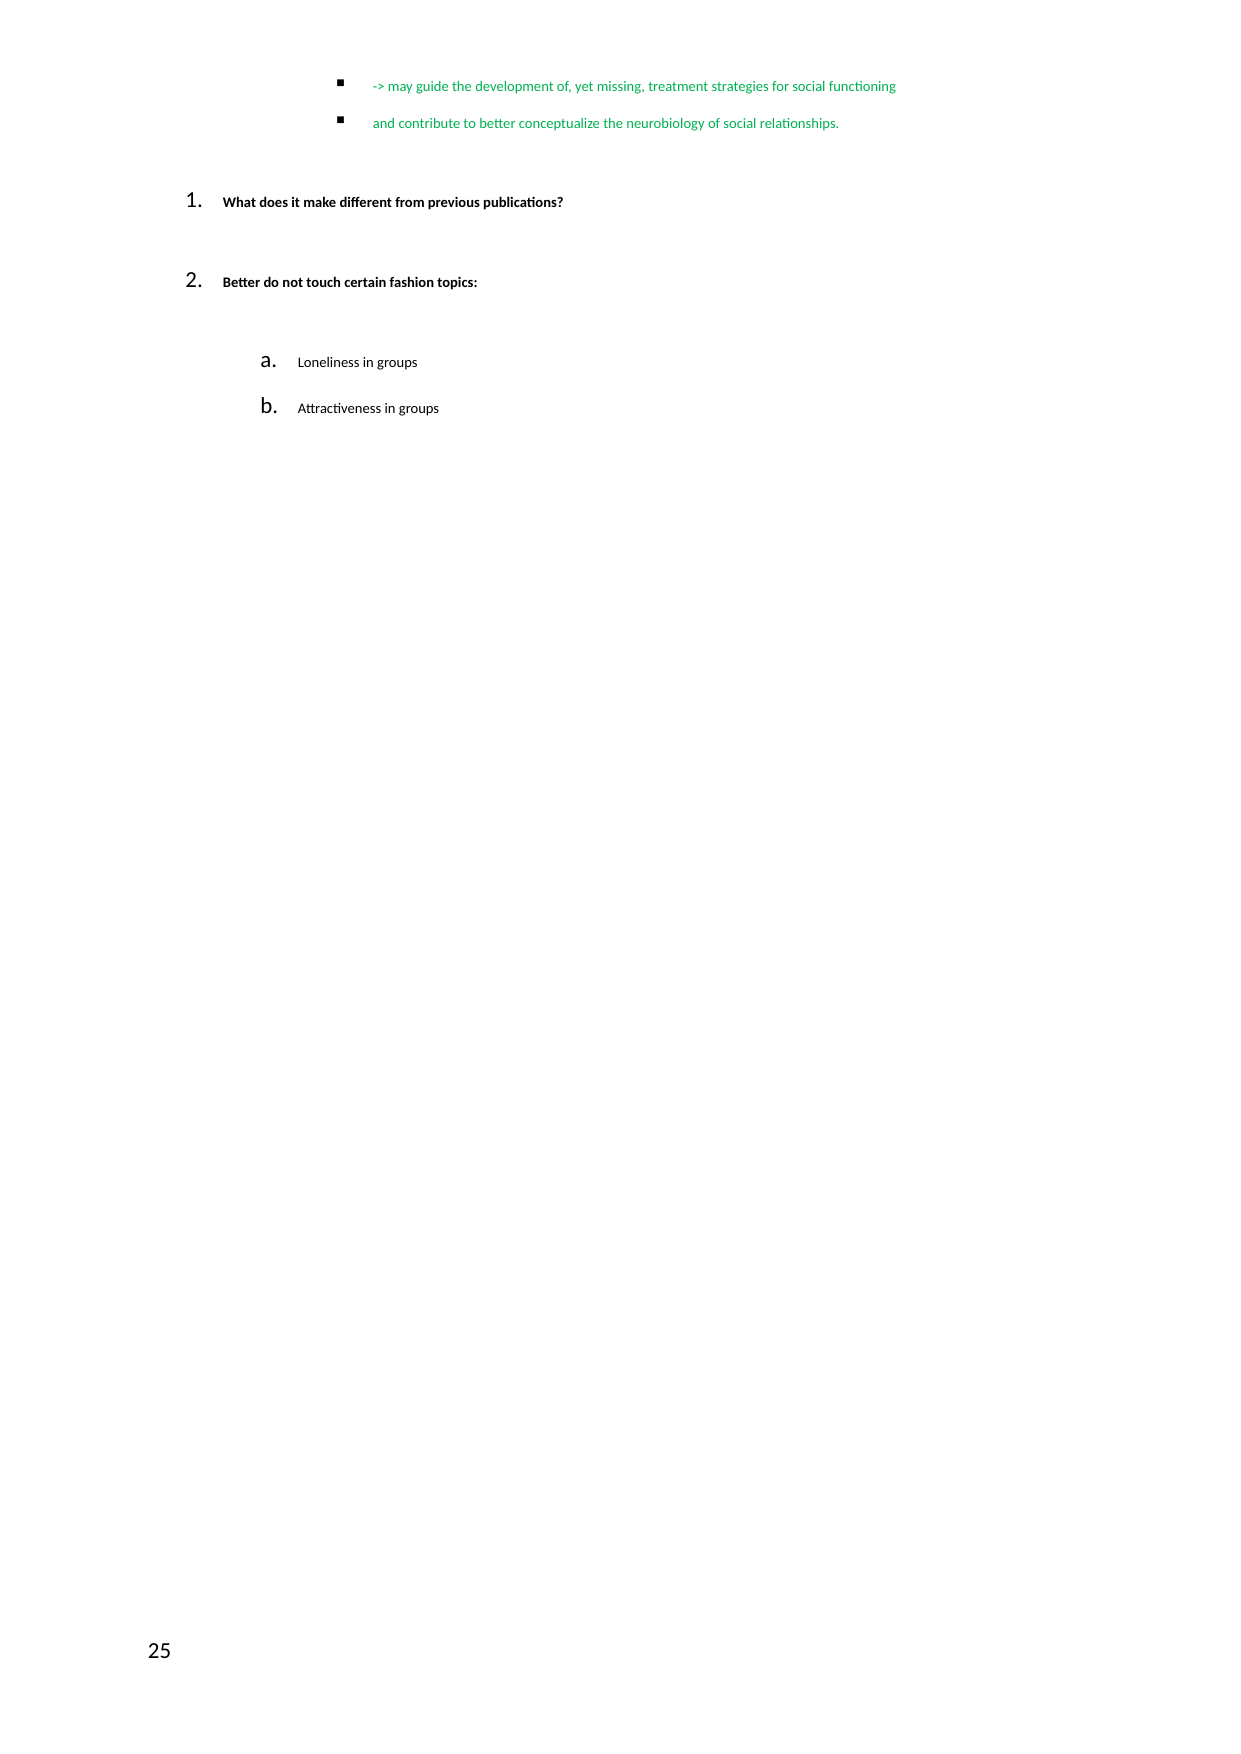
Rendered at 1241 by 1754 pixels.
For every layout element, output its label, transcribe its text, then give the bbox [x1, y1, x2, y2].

list -> may guide the development of, yet missing, treatment strategies for social functioning [335, 75, 1093, 96]
list and contribute to better conceptualize the neurobiology of social relationships. [335, 113, 1093, 134]
list What does it make different from previous publications? [185, 186, 1093, 214]
list Better do not touch certain fashion topics: [185, 266, 1093, 294]
list Loneliness in groups [260, 346, 1093, 374]
list Attractiveness in groups [260, 391, 1093, 419]
